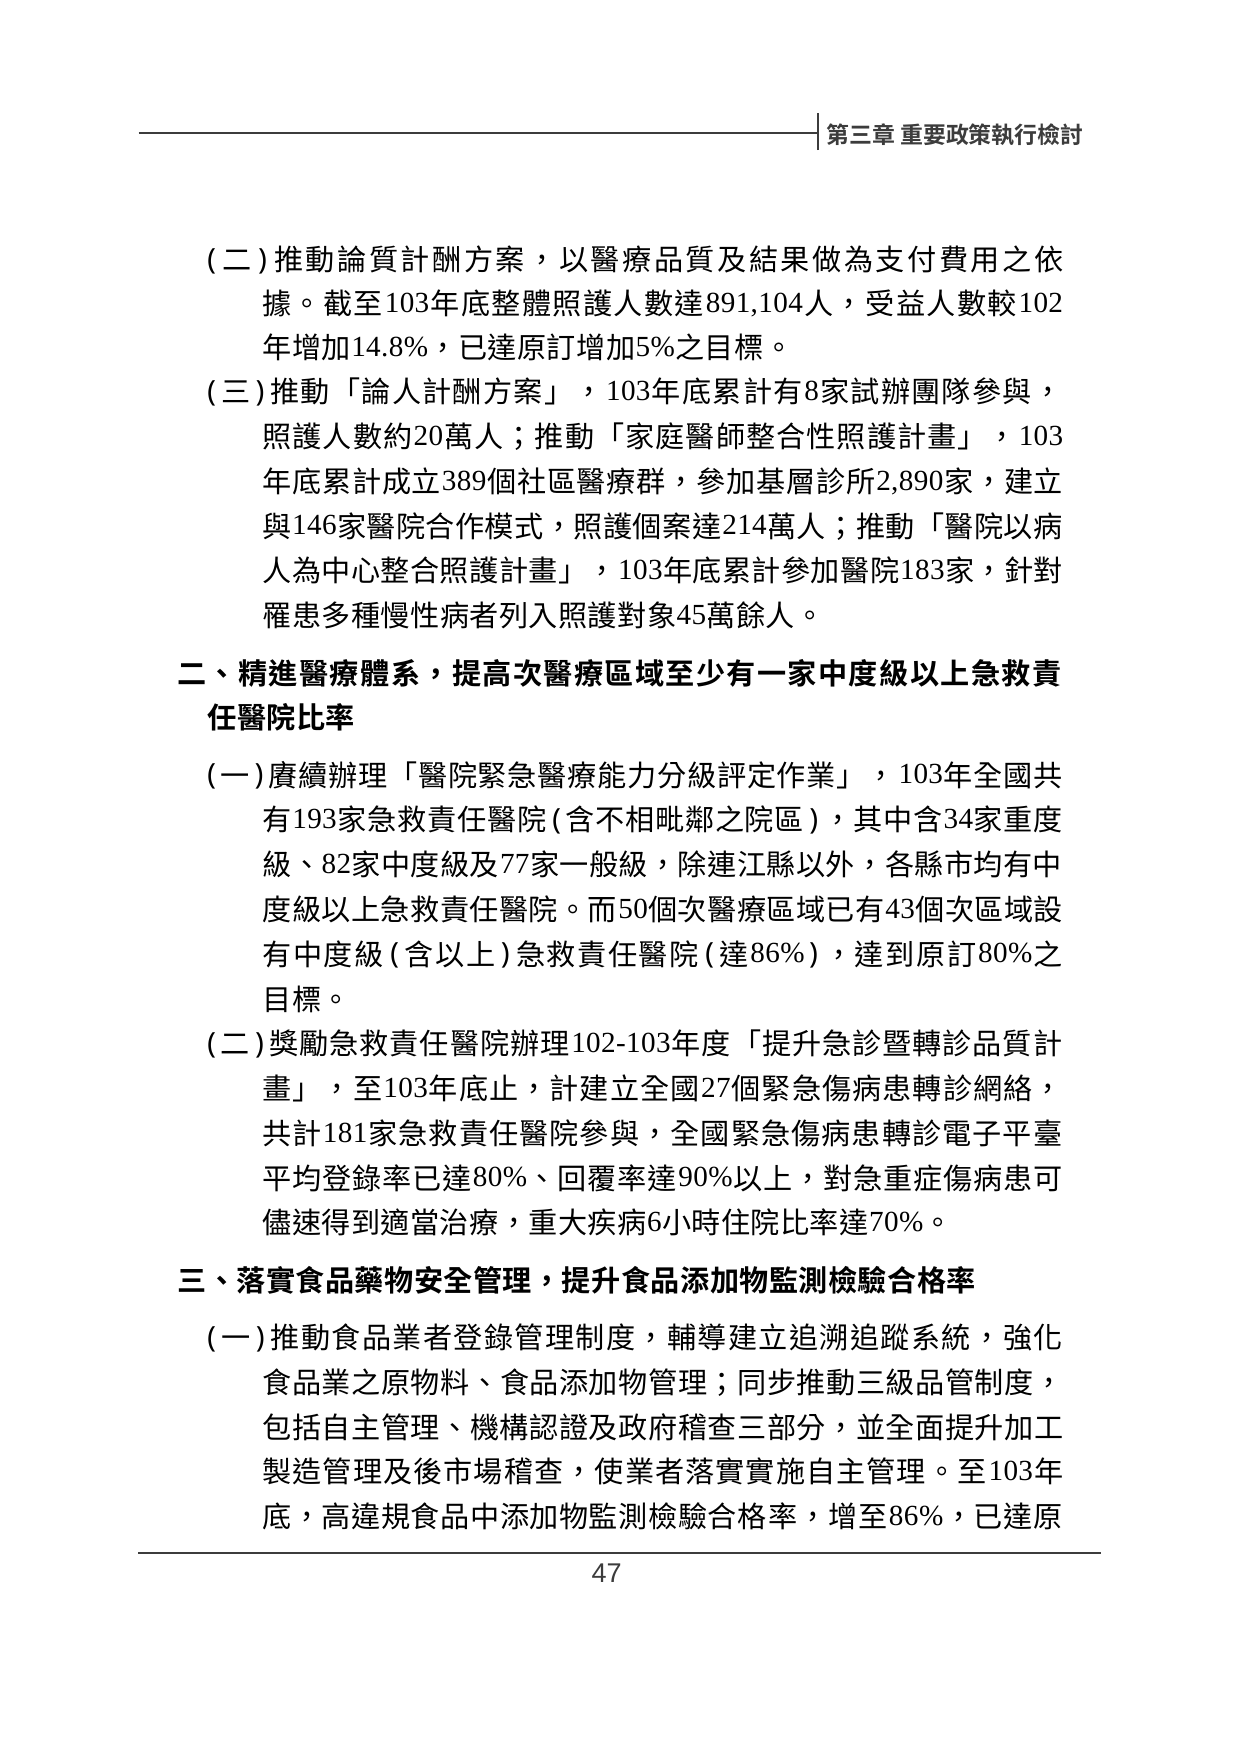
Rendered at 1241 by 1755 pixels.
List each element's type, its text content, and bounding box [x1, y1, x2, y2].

text (三)推動「論人計酬方案」，103年底累計有8家試辦團隊參與，照護人數約20萬人；推動「家庭醫師整合性照護計畫」，103年底累計成立389個社區醫療群，參加基層診所2,890家，建立與146家醫院合作模式，照護個案達214萬人；推動「醫院以病人為中心整合照護計畫」，103年底累計參加醫院183家，針對罹患多種慢性病者列入照護對象45萬餘人。 [202, 367, 1063, 636]
text (二)推動論質計酬方案，以醫療品質及結果做為支付費用之依據。截至103年底整體照護人數達891,104人，受益人數較102年增加14.8%，已達原訂增加5%之目標。 [202, 236, 1063, 367]
text (一)賡續辦理「醫院緊急醫療能力分級評定作業」，103年全國共有193家急救責任醫院(含不相毗鄰之院區)，其中含34家重度級、82家中度級及77家一般級，除連江縣以外，各縣市均有中度級以上急救責任醫院。而50個次醫療區域已有43個次區域設有中度級(含以上)急救責任醫院(達86%)，達到原訂80%之目標。 [202, 751, 1063, 1019]
text (二)獎勵急救責任醫院辦理102-103年度「提升急診暨轉診品質計畫」，至103年底止，計建立全國27個緊急傷病患轉診網絡，共計181家急救責任醫院參與，全國緊急傷病患轉診電子平臺平均登錄率已達80%、回覆率達90%以上，對急重症傷病患可儘速得到適當治療，重大疾病6小時住院比率達70%。 [202, 1019, 1063, 1243]
text (一)推動食品業者登錄管理制度，輔導建立追溯追蹤系統，強化食品業之原物料、食品添加物管理；同步推動三級品管制度，包括自主管理、機構認證及政府稽查三部分，並全面提升加工製造管理及後市場稽查，使業者落實實施自主管理。至103年底，高違規食品中添加物監測檢驗合格率，增至86%，已達原 [202, 1313, 1063, 1537]
text 三、落實食品藥物安全管理，提升食品添加物監測檢驗合格率 [177, 1256, 1063, 1301]
text 二、精進醫療體系，提高次醫療區域至少有一家中度級以上急救責任醫院比率 [177, 649, 1063, 738]
